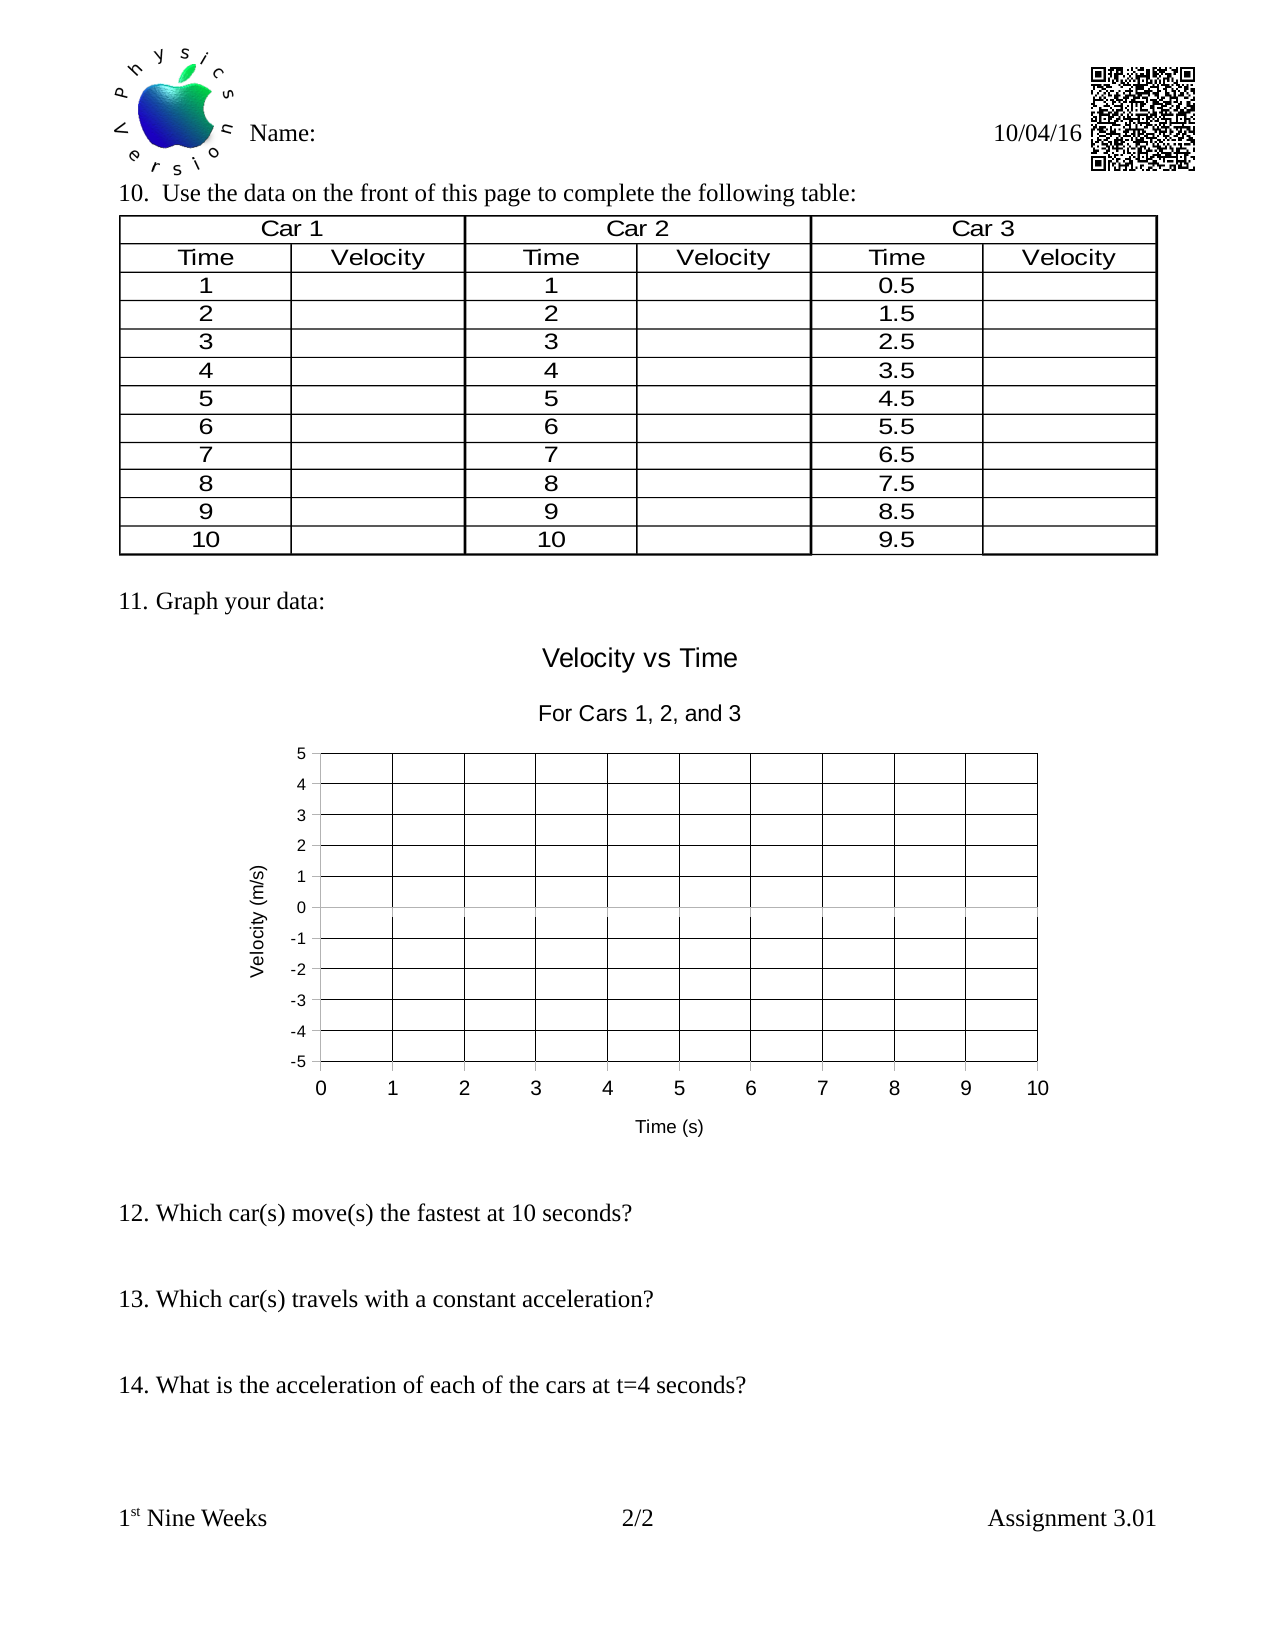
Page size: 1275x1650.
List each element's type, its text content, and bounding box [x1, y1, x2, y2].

picture [1082, 58, 1203, 179]
list Use the data on the front of this page to complete the following table: [118, 176, 1157, 207]
picture [113, 48, 234, 176]
list Which car(s) travels with a constant acceleration? [118, 1284, 1157, 1313]
list Graph your data: [118, 586, 1157, 615]
list What is the acceleration of each of the cars at t=4 seconds? [118, 1370, 1157, 1399]
list Which car(s) move(s) the fastest at 10 seconds? [118, 1198, 1157, 1226]
